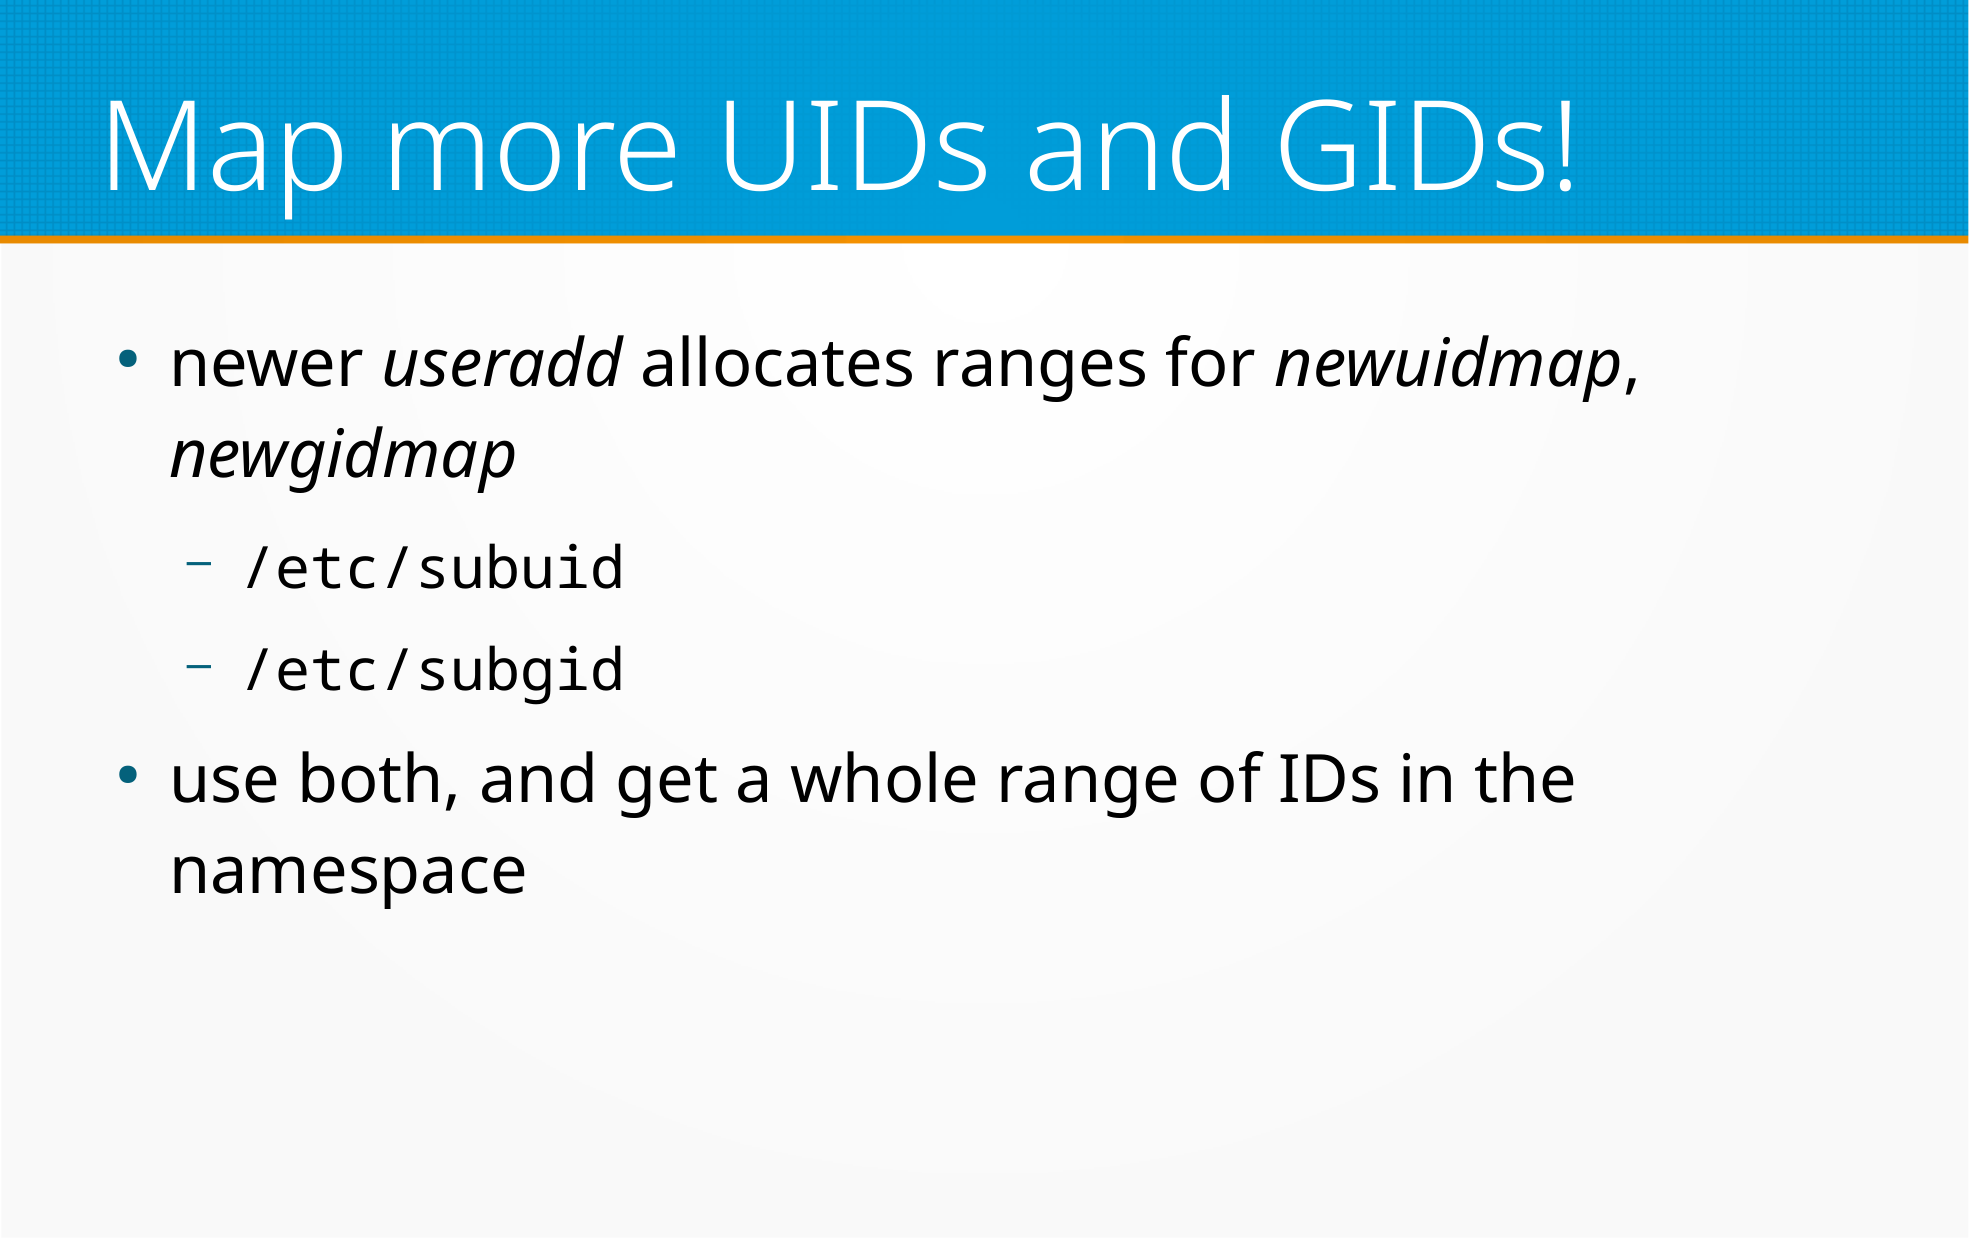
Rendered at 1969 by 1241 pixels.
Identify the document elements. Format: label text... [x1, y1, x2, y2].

title Map more UIDs and GIDs! [98, 19, 1870, 227]
list newer useradd allocates ranges for newuidmap, newgidmap /etc/subuid /etc/subgid use both, and get a whole range of IDs in the namespace [98, 315, 1861, 1081]
picture [0, 236, 1969, 1241]
